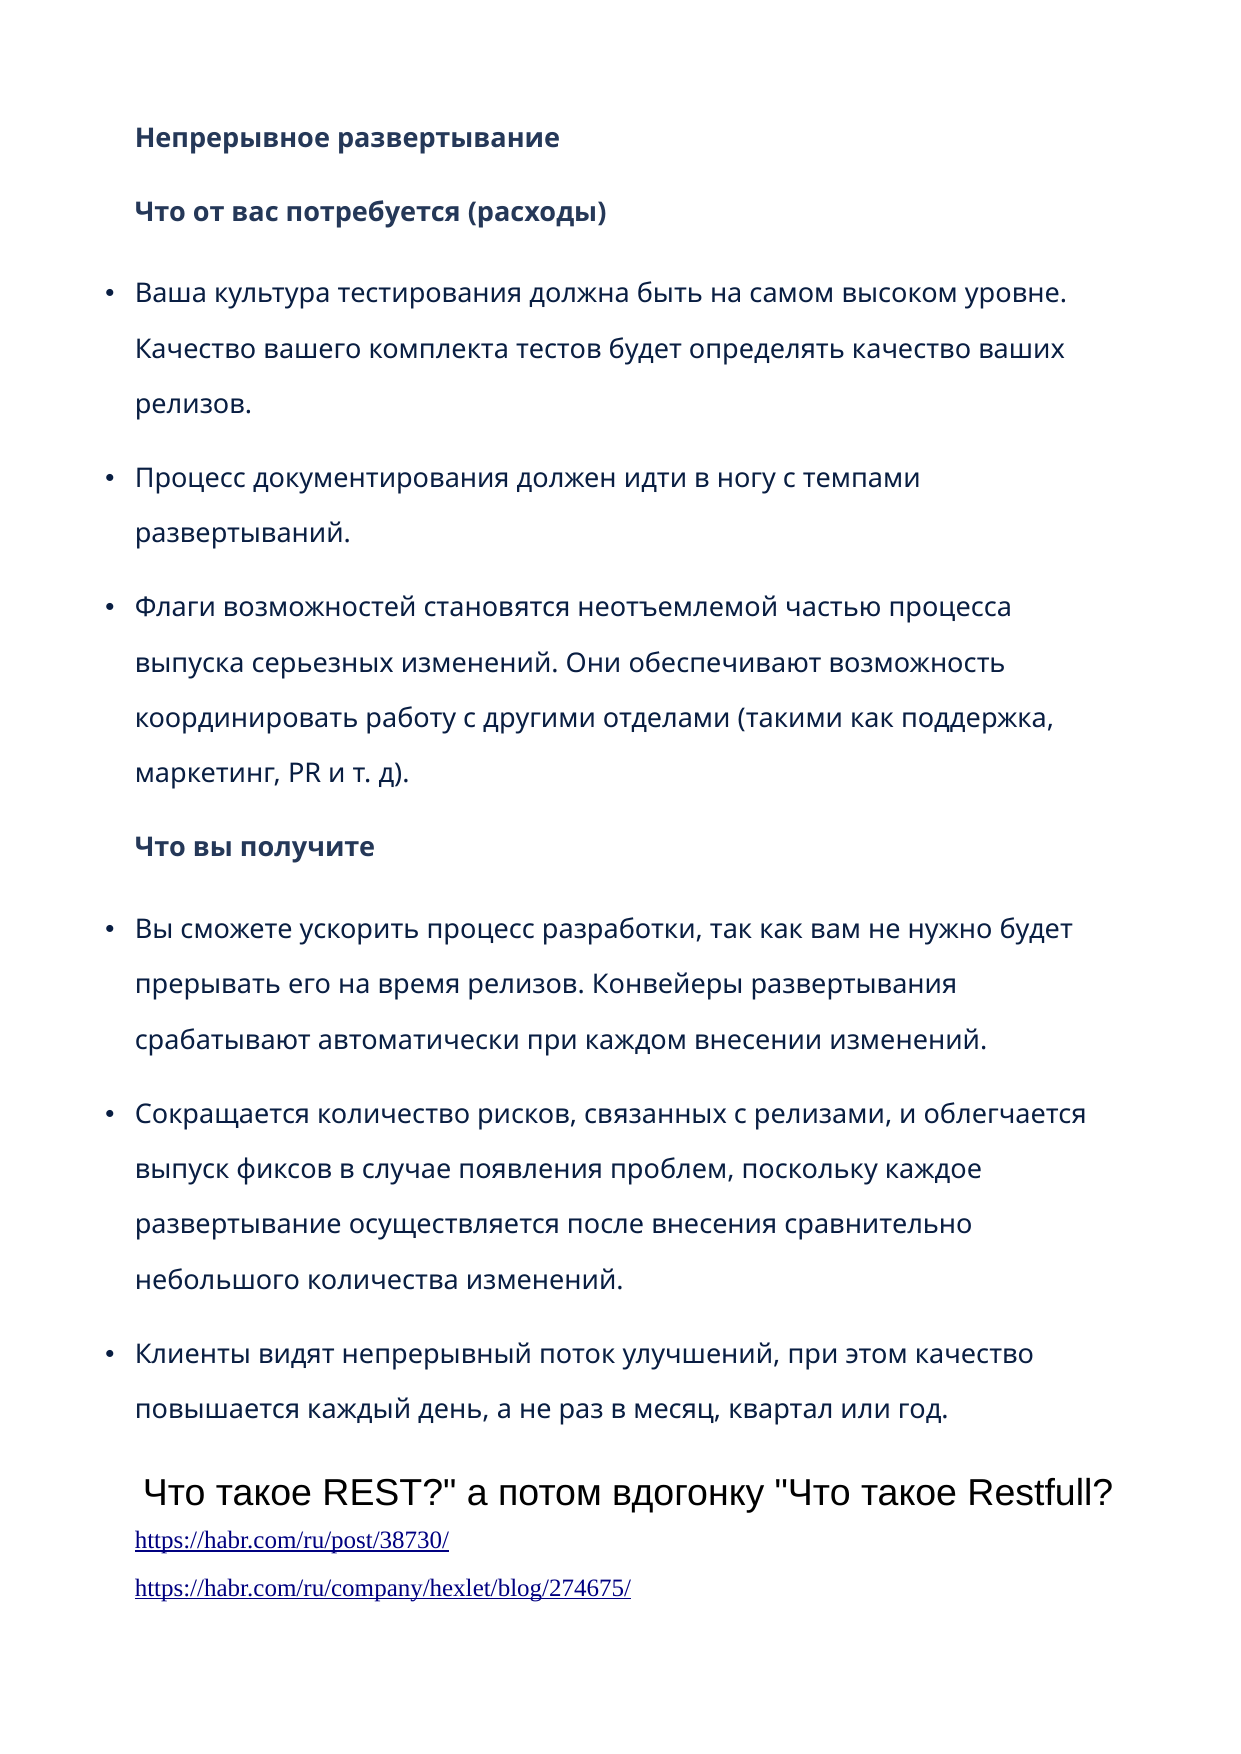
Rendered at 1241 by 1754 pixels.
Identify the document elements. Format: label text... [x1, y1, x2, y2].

text https://habr.com/ru/company/hexlet/blog/274675/ [134, 1573, 1121, 1602]
subtitle Непрерывное развертывание [134, 118, 1121, 155]
subtitle Что вы получите [134, 828, 1121, 865]
list Флаги возможностей становятся неотъемлемой частью процесса выпуска серьезных изменений. Они обеспечивают возможность координировать работу с другими отделами (такими как поддержка, маркетинг, PR и т. д). [134, 588, 1121, 791]
subtitle Что такое REST?" а потом вдогонку "Что такое Restfull? [134, 1470, 1121, 1513]
list Клиенты видят непрерывный поток улучшений, при этом качество повышается каждый день, а не раз в месяц, квартал или год. [134, 1334, 1121, 1426]
list Вы сможете ускорить процесс разработки, так как вам не нужно будет прерывать его на время релизов. Конвейеры развертывания срабатывают автоматически при каждом внесении изменений. [134, 909, 1121, 1057]
subtitle Что от вас потребуется (расходы) [134, 192, 1121, 229]
list https://habr.com/ru/post/38730/ [134, 1525, 1121, 1554]
list Процесс документирования должен идти в ногу с темпами развертываний. [134, 458, 1121, 551]
list Ваша культура тестирования должна быть на самом высоком уровне. Качество вашего комплекта тестов будет определять качество ваших релизов. [134, 274, 1121, 421]
list Сокращается количество рисков, связанных с релизами, и облегчается выпуск фиксов в случае появления проблем, поскольку каждое развертывание осуществляется после внесения сравнительно небольшого количества изменений. [134, 1094, 1121, 1297]
